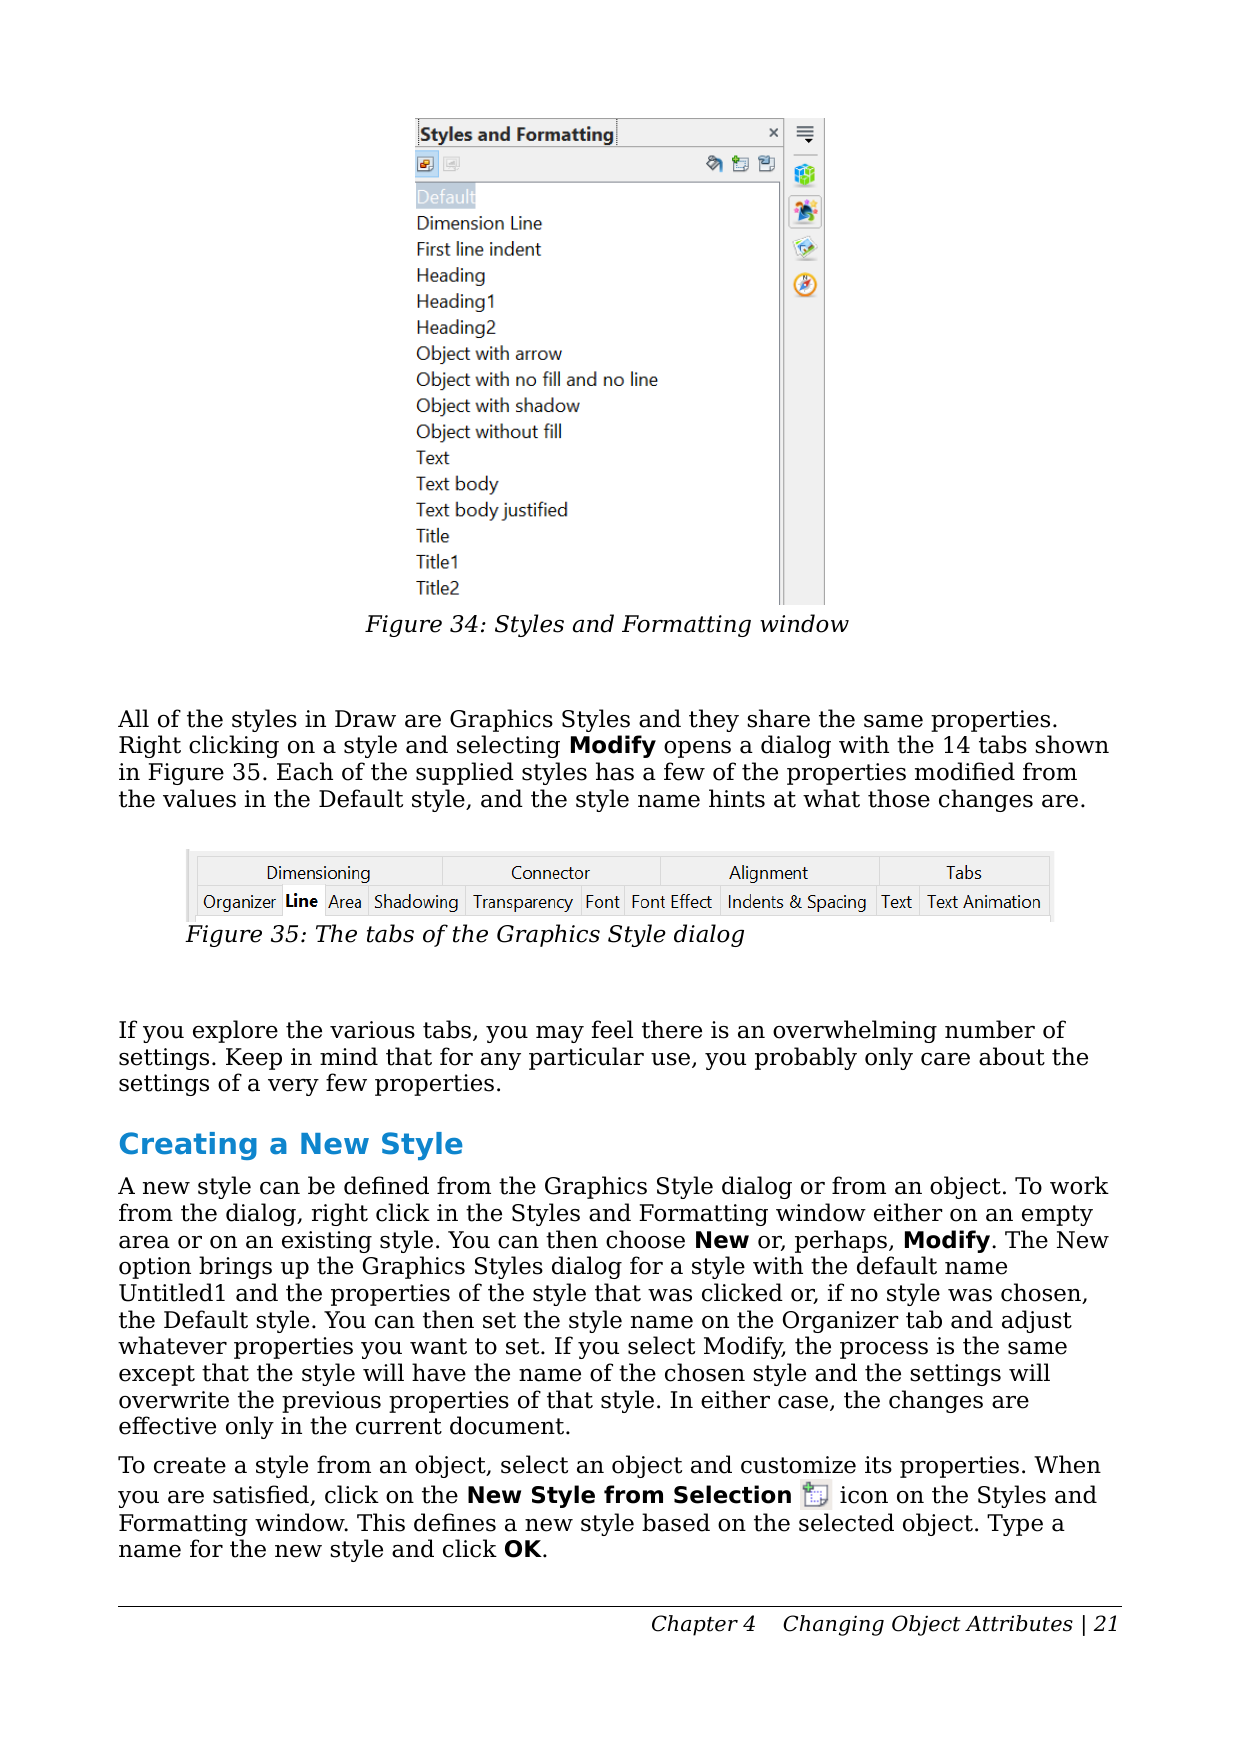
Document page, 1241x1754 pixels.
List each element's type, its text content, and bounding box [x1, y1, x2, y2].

text All of the styles in Draw are Graphics Styles and they share the same properties. Right clicking on a style and selecting Modify opens a dialog with the 14 tabs shown in Figure 35. Each of the supplied styles has a few of the properties modified from the values in the Default style, and the style name hints at what those changes are. [118, 706, 1122, 812]
picture [185, 849, 1055, 922]
text If you explore the various tabs, you may feel there is an overwhelming number of settings. Keep in mind that for any particular use, you probably only care about the settings of a very few properties. [118, 1017, 1122, 1097]
picture [415, 118, 826, 605]
text Figure 35: The tabs of the Graphics Style dialog [186, 922, 1054, 948]
text To create a style from an object, select an object and customize its properties. When you are satisfied, click on the New Style from Selection icon on the Styles and Formatting window. This defines a new style based on the selected object. Type a name for the new style and click OK. [118, 1453, 1122, 1563]
subtitle Creating a New Style [118, 1127, 1122, 1161]
text A new style can be defined from the Graphics Style dialog or from an object. To work from the dialog, right click in the Styles and Formatting window either on an empty area or on an existing style. You can then choose New or, perhaps, Modify. The New option brings up the Graphics Styles dialog for a style with the default name Untitled1 and the properties of the style that was clicked or, if no style was chosen, the Default style. You can then set the style name on the Organizer tab and adjust whatever properties you want to set. If you select Modify, the process is the same except that the style will have the name of the chosen style and the settings will overwrite the previous properties of that style. In either case, the changes are effective only in the current document. [118, 1173, 1122, 1440]
picture [800, 1479, 833, 1510]
text Figure 34: Styles and Formatting window [366, 611, 875, 638]
